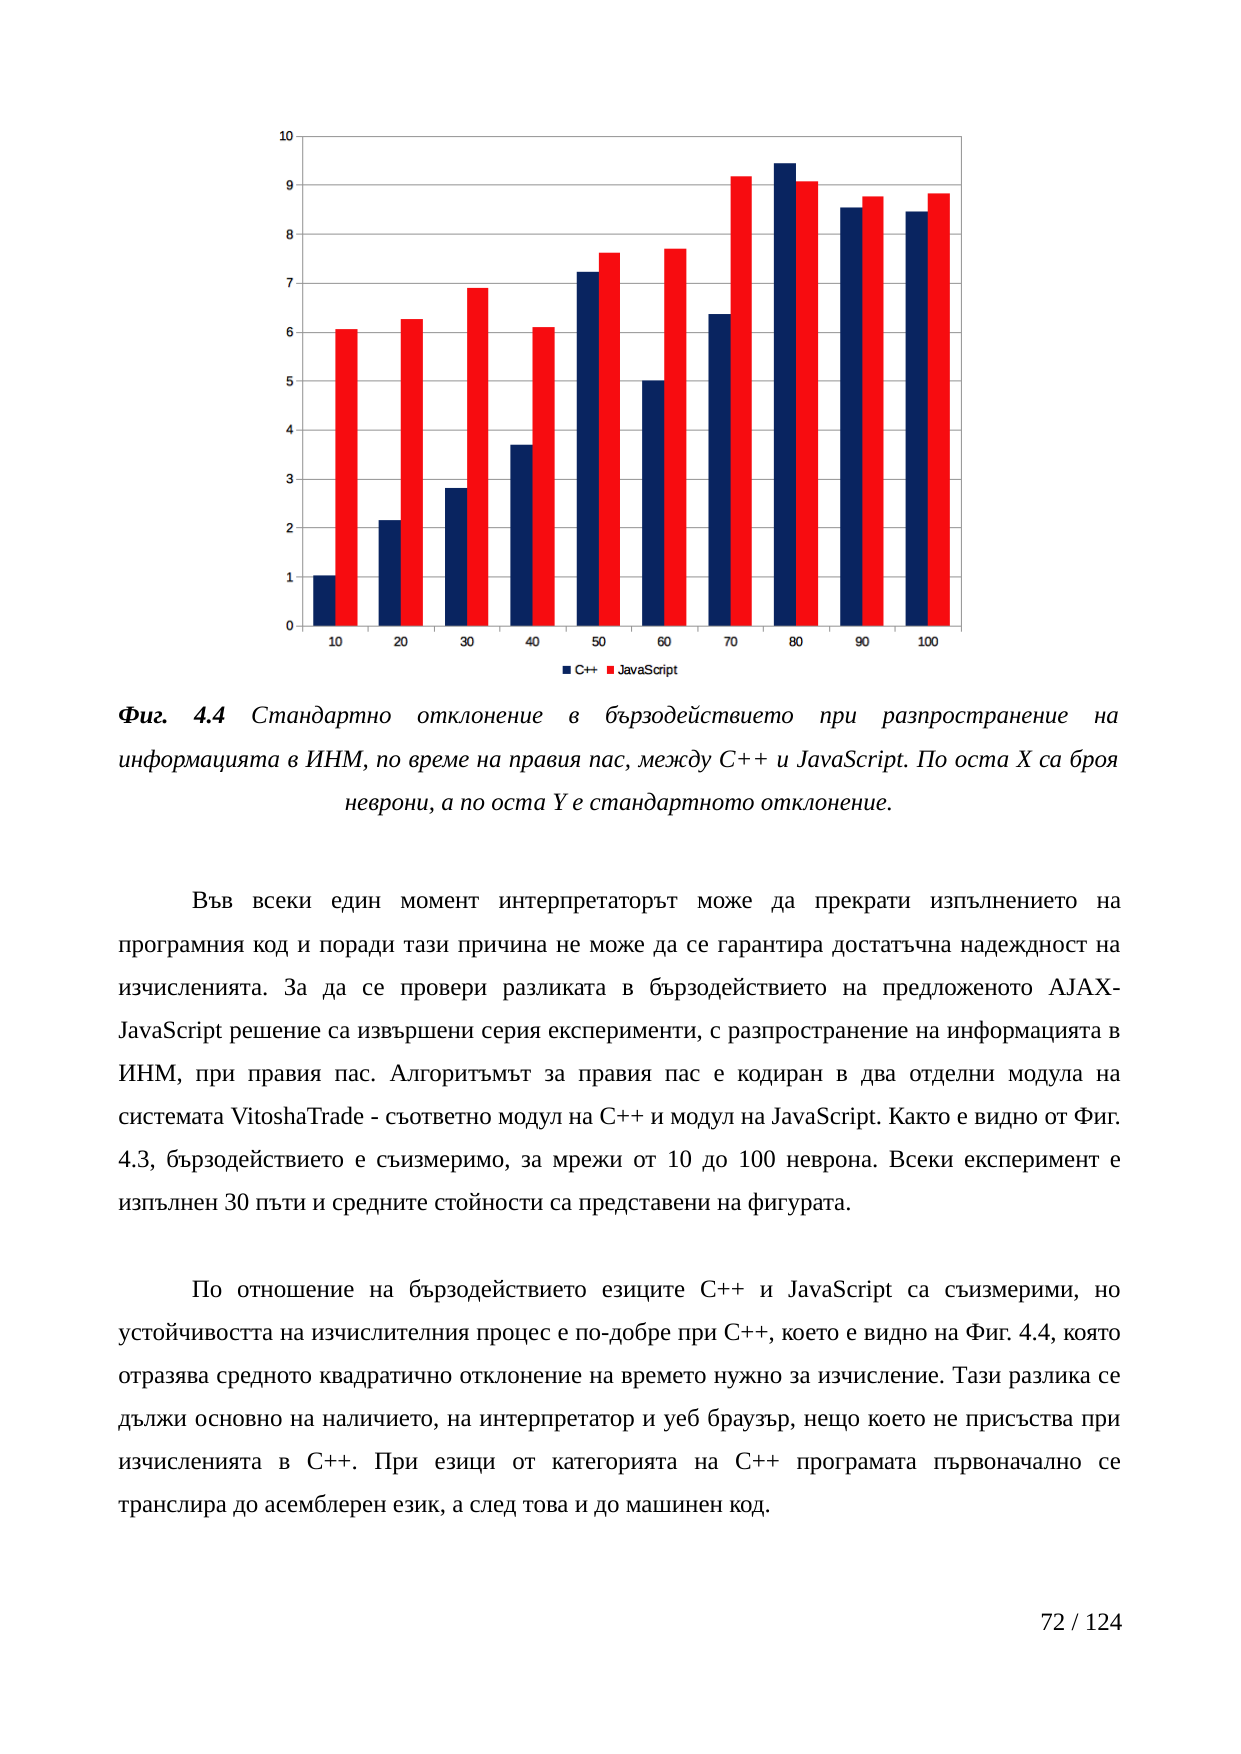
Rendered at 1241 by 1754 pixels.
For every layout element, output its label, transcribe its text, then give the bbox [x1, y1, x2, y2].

picture [265, 118, 975, 687]
text Фиг. 4.4 Стандартно отклонение в бързодействието при разпространение на информацията в ИНМ, по време на правия пас, между C++ и JavaScript. По оста X са броя неврони, а по оста Y е стандартното отклонение. [118, 687, 1122, 816]
text По отношение на бързодействието езиците C++ и JavaScript са съизмерими, но устойчивостта на изчислителния процес е по-добре при C++, което е видно на Фиг. 4.4, която отразява средното квадратично отклонение на времето нужно за изчисление. Тази разлика се дължи основно на наличието, на интерпретатор и уеб браузър, нещо което не присъства при изчисленията в C++. При езици от категорията на C++ програмата първоначално се транслира до асемблерен език, а след това и до машинен код. [118, 1274, 1122, 1518]
text Във всеки един момент интерпретаторът може да прекрати изпълнението на програмния код и поради тази причина не може да се гарантира достатъчна надеждност на изчисленията. За да се провери разликата в бързодействието на предложеното AJAX-JavaScript решение са извършени серия експерименти, с разпространение на информацията в ИНМ, при правия пас. Алгоритъмът за правия пас е кодиран в два отделни модула на системата VitoshaTrade - съответно модул на C++ и модул на JavaScript. Както е видно от Фиг. 4.3, бързодействието е съизмеримо, за мрежи от 10 до 100 неврона. Всеки експеримент е изпълнен 30 пъти и средните стойности са представени на фигурата. [118, 886, 1122, 1216]
